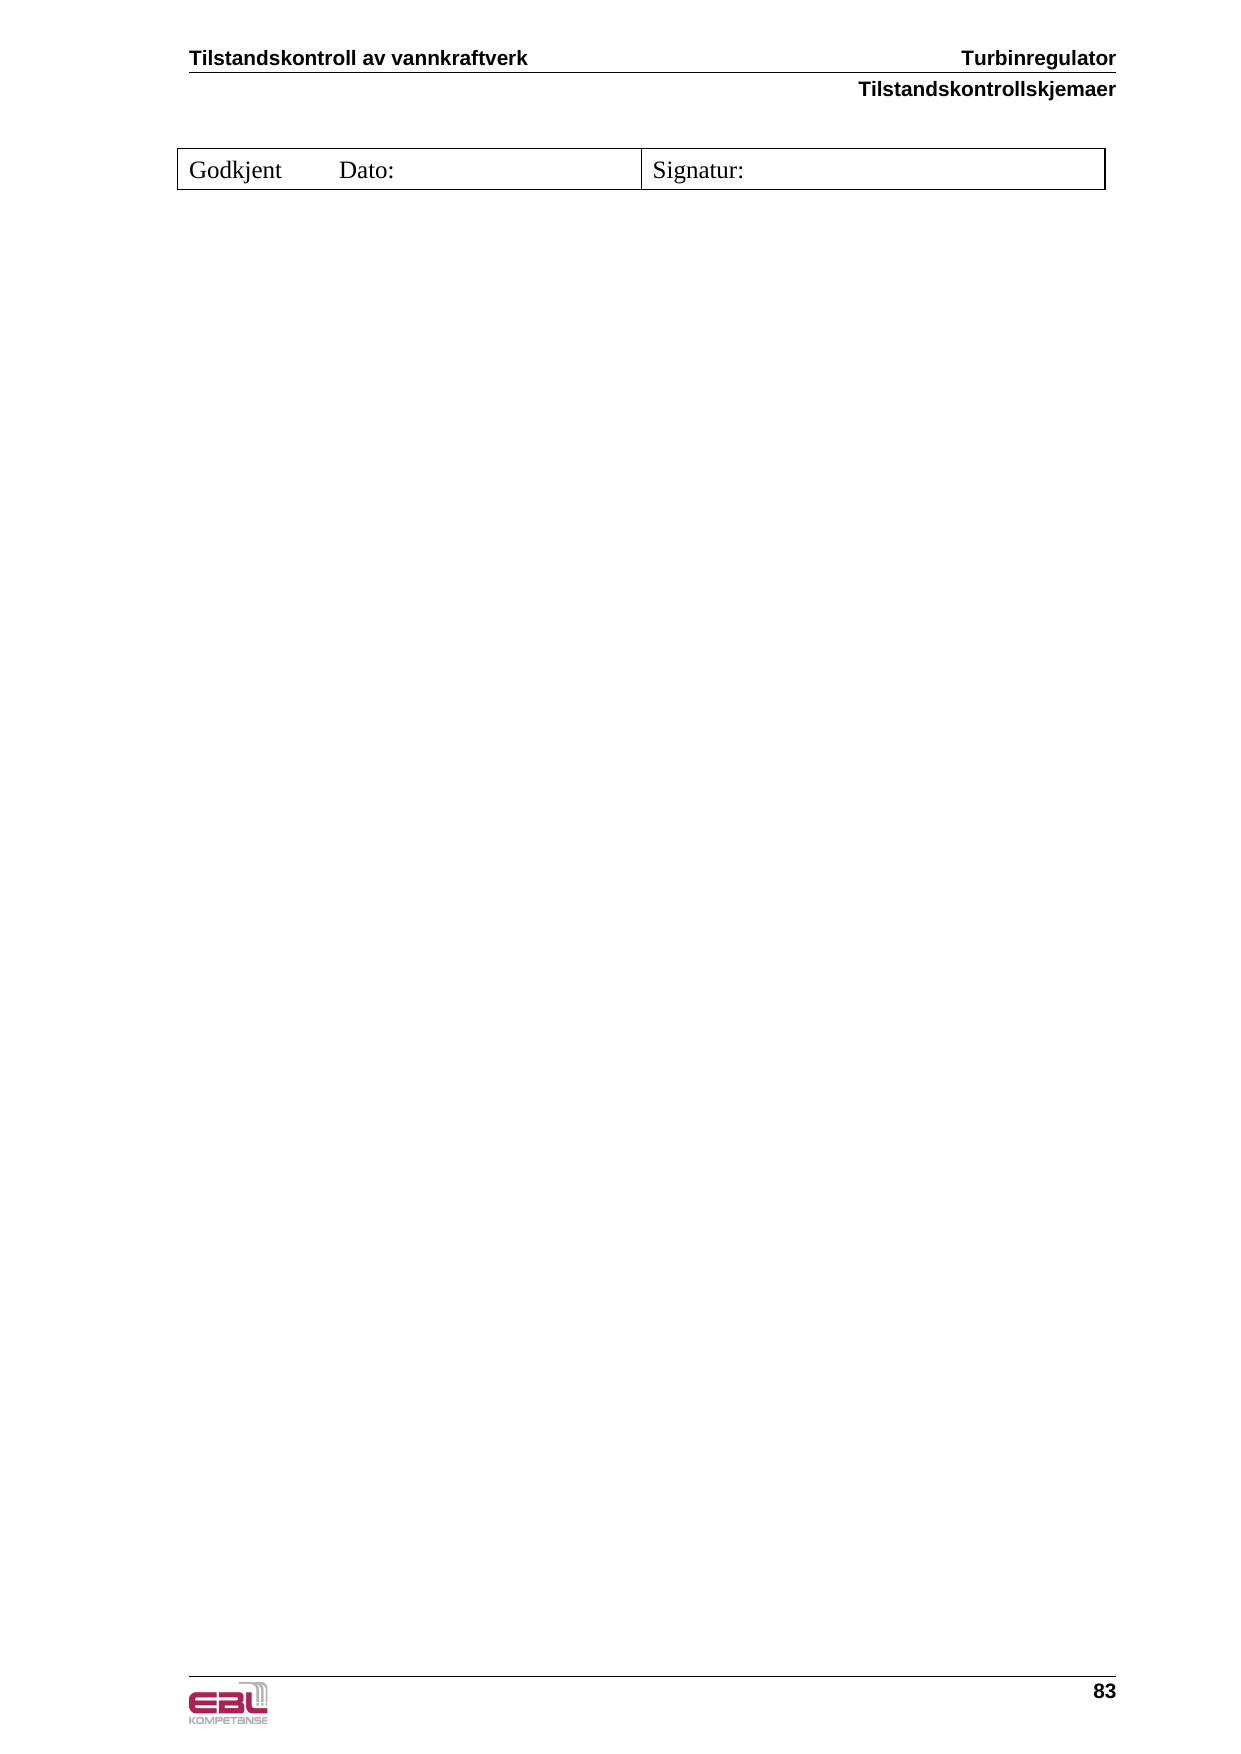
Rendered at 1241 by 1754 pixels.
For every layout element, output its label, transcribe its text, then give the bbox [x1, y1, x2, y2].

table_cell Godkjent Dato: [178, 149, 641, 189]
table_cell Signatur: [642, 149, 1104, 189]
picture [189, 1682, 268, 1724]
